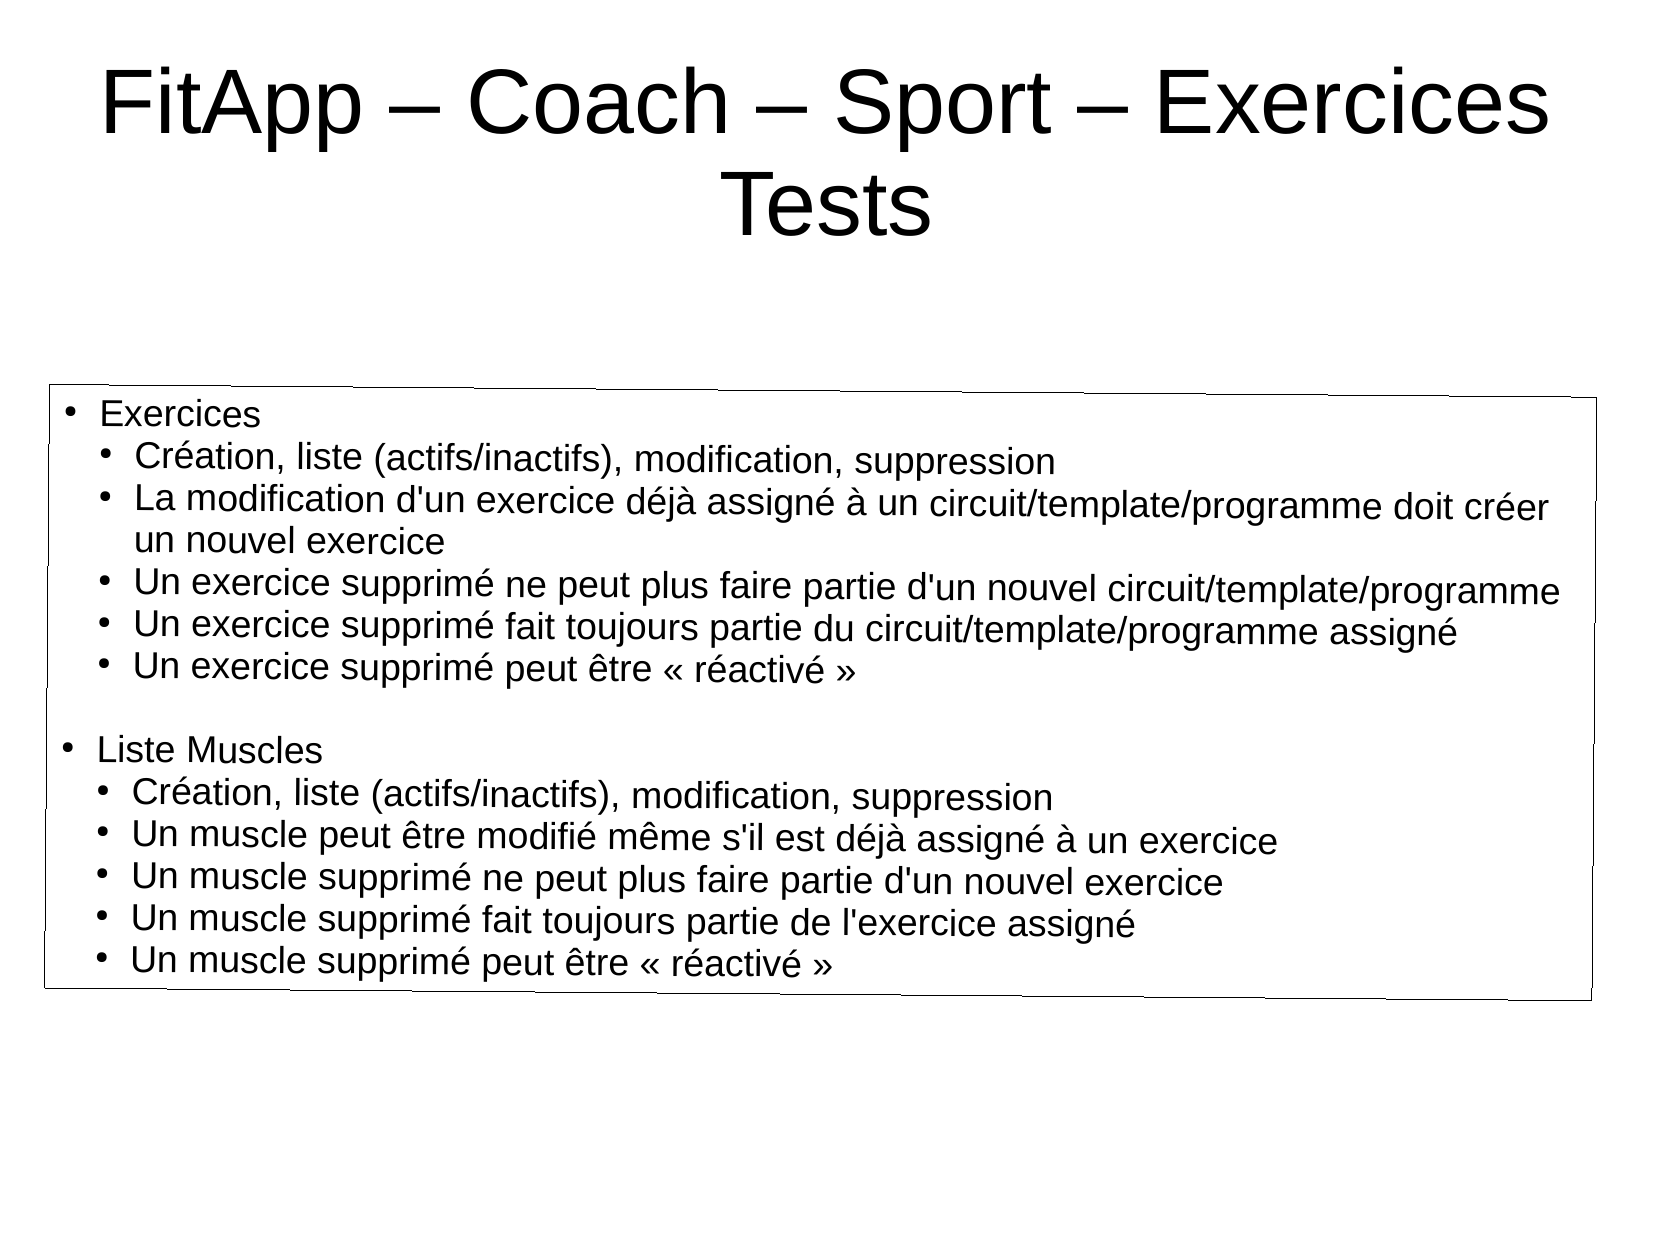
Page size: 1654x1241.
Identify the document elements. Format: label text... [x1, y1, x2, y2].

title FitApp – Coach – Sport – Exercices Tests [82, 49, 1571, 257]
text_box Exercices Création, liste (actifs/inactifs), modification, suppression La modification d'un exercice déjà assigné à un circuit/template/programme doit créer un nouvel exercice Un exercice supprimé ne peut plus faire partie d'un nouvel circuit/template/programme Un exercice supprimé fait toujours partie du circuit/template/programme assigné Un exercice supprimé peut être « réactivé » Liste Muscles Création, liste (actifs/inactifs), modification, suppression Un muscle peut être modifié même s'il est déjà assigné à un exercice Un muscle supprimé ne peut plus faire partie d'un nouvel exercice Un muscle supprimé fait toujours partie de l'exercice assigné Un muscle supprimé peut être « réactivé » [44, 384, 1597, 1001]
